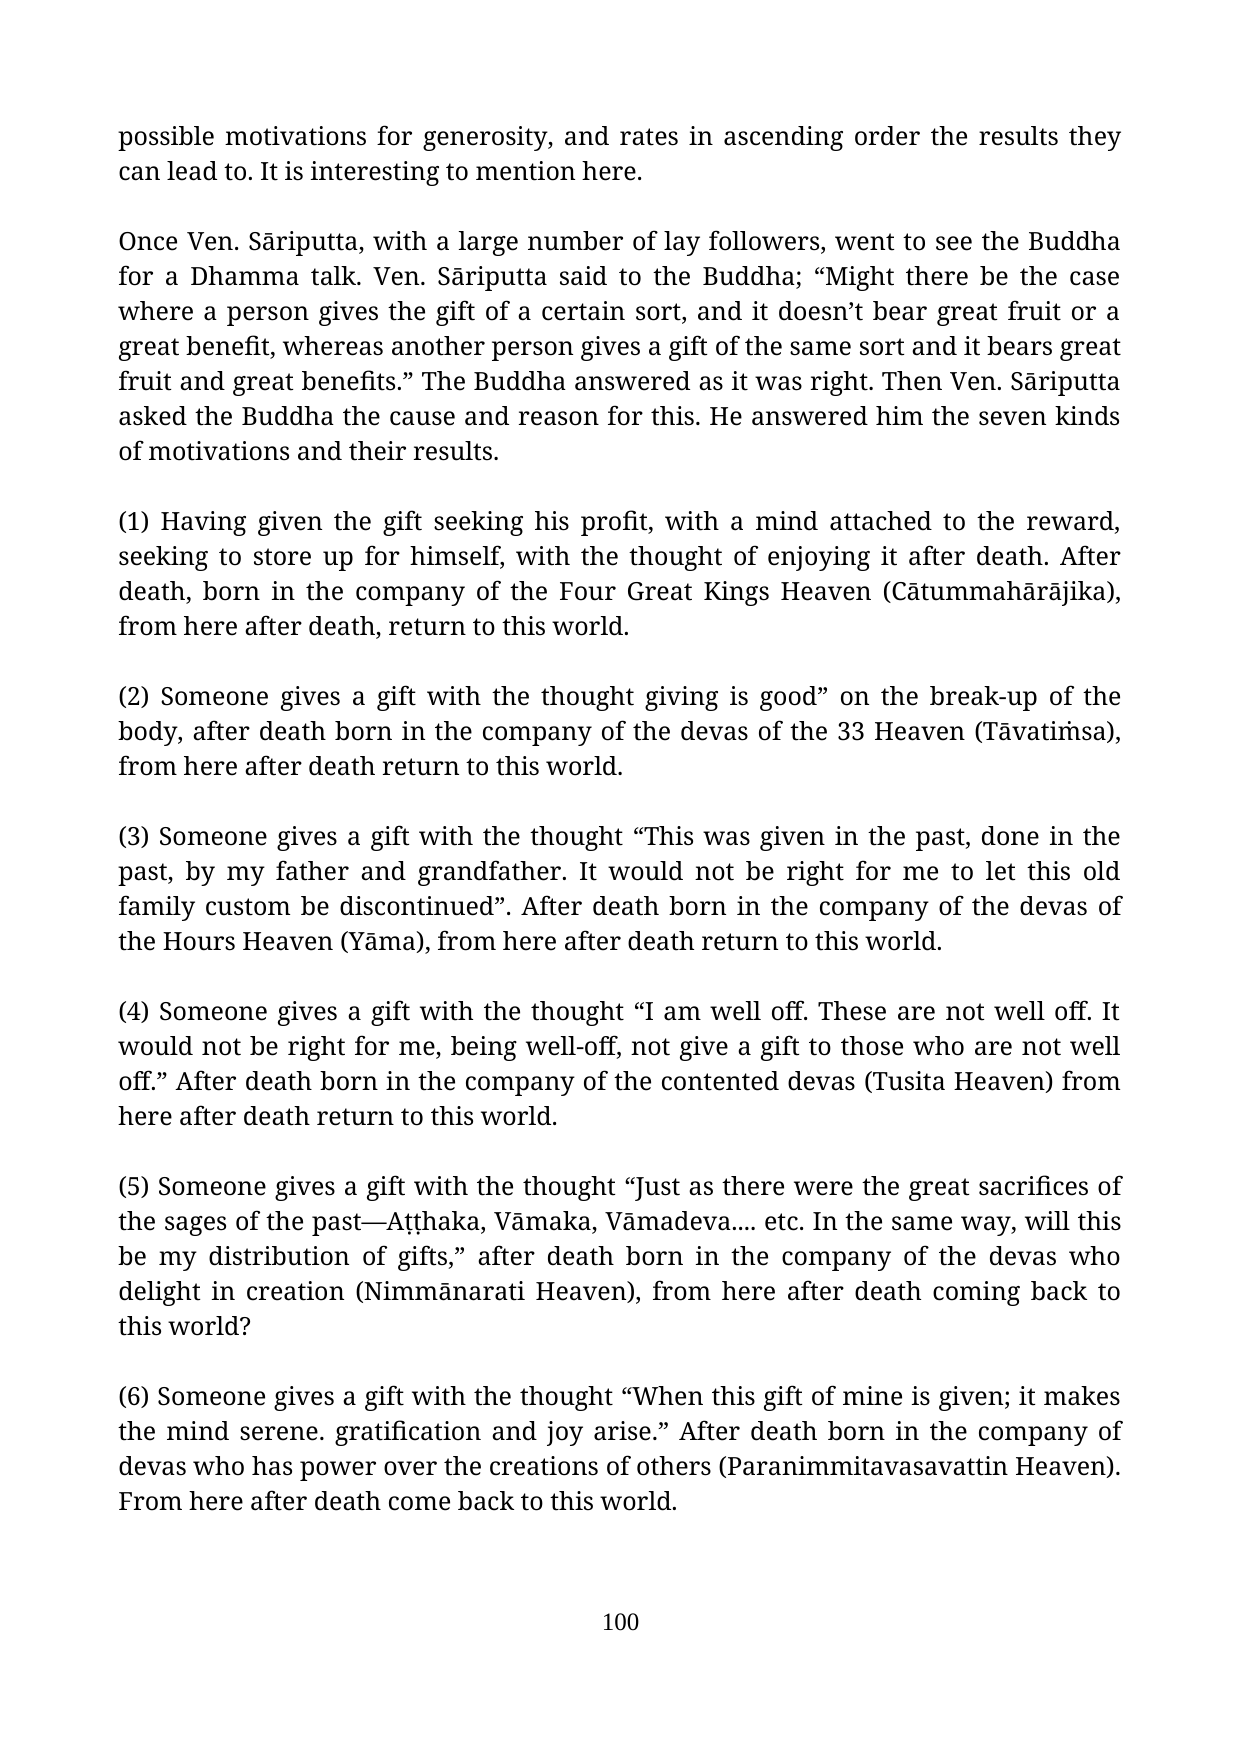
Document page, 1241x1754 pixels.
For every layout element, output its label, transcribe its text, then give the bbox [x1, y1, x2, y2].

text possible motivations for generosity, and rates in ascending order the results they can lead to. It is interesting to mention here. Once Ven. Sāriputta, with a large number of lay followers, went to see the Buddha for a Dhamma talk. Ven. Sāriputta said to the Buddha; “Might there be the case where a person gives the gift of a certain sort, and it doesn’t bear great fruit or a great benefit, whereas another person gives a gift of the same sort and it bears great fruit and great benefits.” The Buddha answered as it was right. Then Ven. Sāriputta asked the Buddha the cause and reason for this. He answered him the seven kinds of motivations and their results. (1) Having given the gift seeking his profit, with a mind attached to the reward, seeking to store up for himself, with the thought of enjoying it after death. After death, born in the company of the Four Great Kings Heaven (Cātummahārājika), from here after death, return to this world. (2) Someone gives a gift with the thought giving is good” on the break-up of the body, after death born in the company of the devas of the 33 Heaven (Tāvatiṁsa), from here after death return to this world. (3) Someone gives a gift with the thought “This was given in the past, done in the past, by my father and grandfather. It would not be right for me to let this old family custom be discontinued”. After death born in the company of the devas of the Hours Heaven (Yāma), from here after death return to this world. (4) Someone gives a gift with the thought “I am well off. These are not well off. It would not be right for me, being well-off, not give a gift to those who are not well off.” After death born in the company of the contented devas (Tusita Heaven) from here after death return to this world. (5) Someone gives a gift with the thought “Just as there were the great sacrifices of the sages of the past—Aṭṭhaka, Vāmaka, Vāmadeva.... etc. In the same way, will this be my distribution of gifts,” after death born in the company of the devas who delight in creation (Nimmānarati Heaven), from here after death coming back to this world? (6) Someone gives a gift with the thought “When this gift of mine is given; it makes the mind serene. gratification and joy arise.” After death born in the company of devas who has power over the creations of others (Paranimmitavasavattin Heaven). From here after death come back to this world. [118, 118, 1122, 1553]
